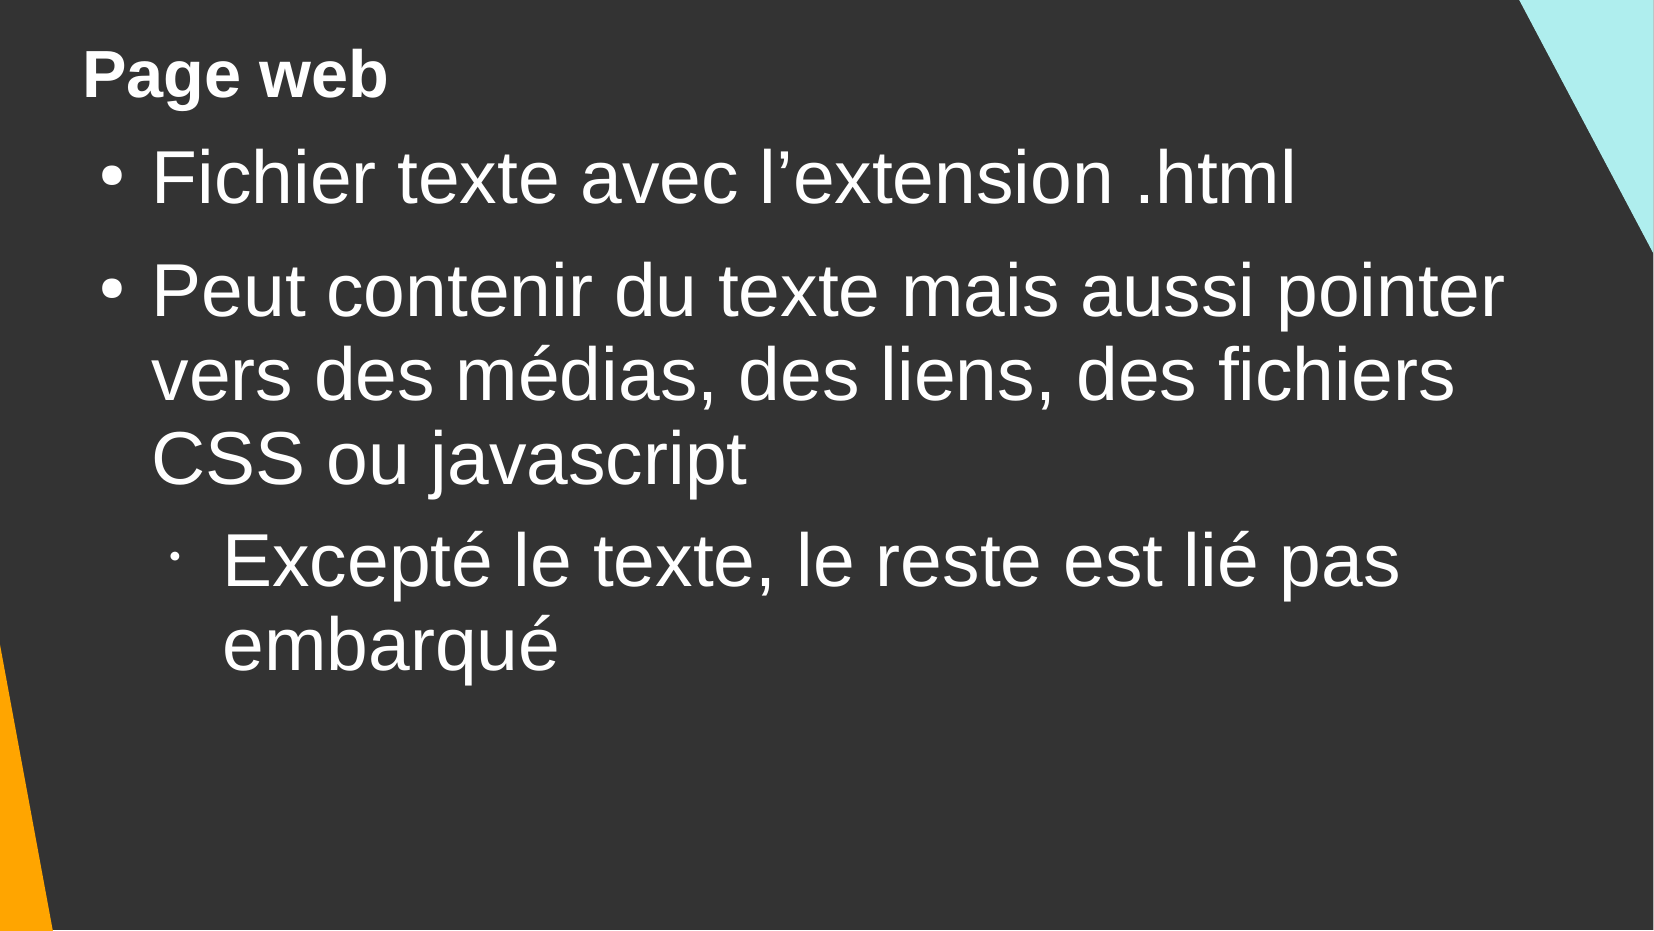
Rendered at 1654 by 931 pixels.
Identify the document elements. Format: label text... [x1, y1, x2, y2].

title Page web [82, 36, 1571, 114]
list Fichier texte avec l’extension .html Peut contenir du texte mais aussi pointer vers des médias, des liens, des fichiers CSS ou javascript Excepté le texte, le reste est lié pas embarqué [80, 135, 1569, 733]
text_box [0, 644, 53, 931]
text_box [1519, 0, 1654, 255]
